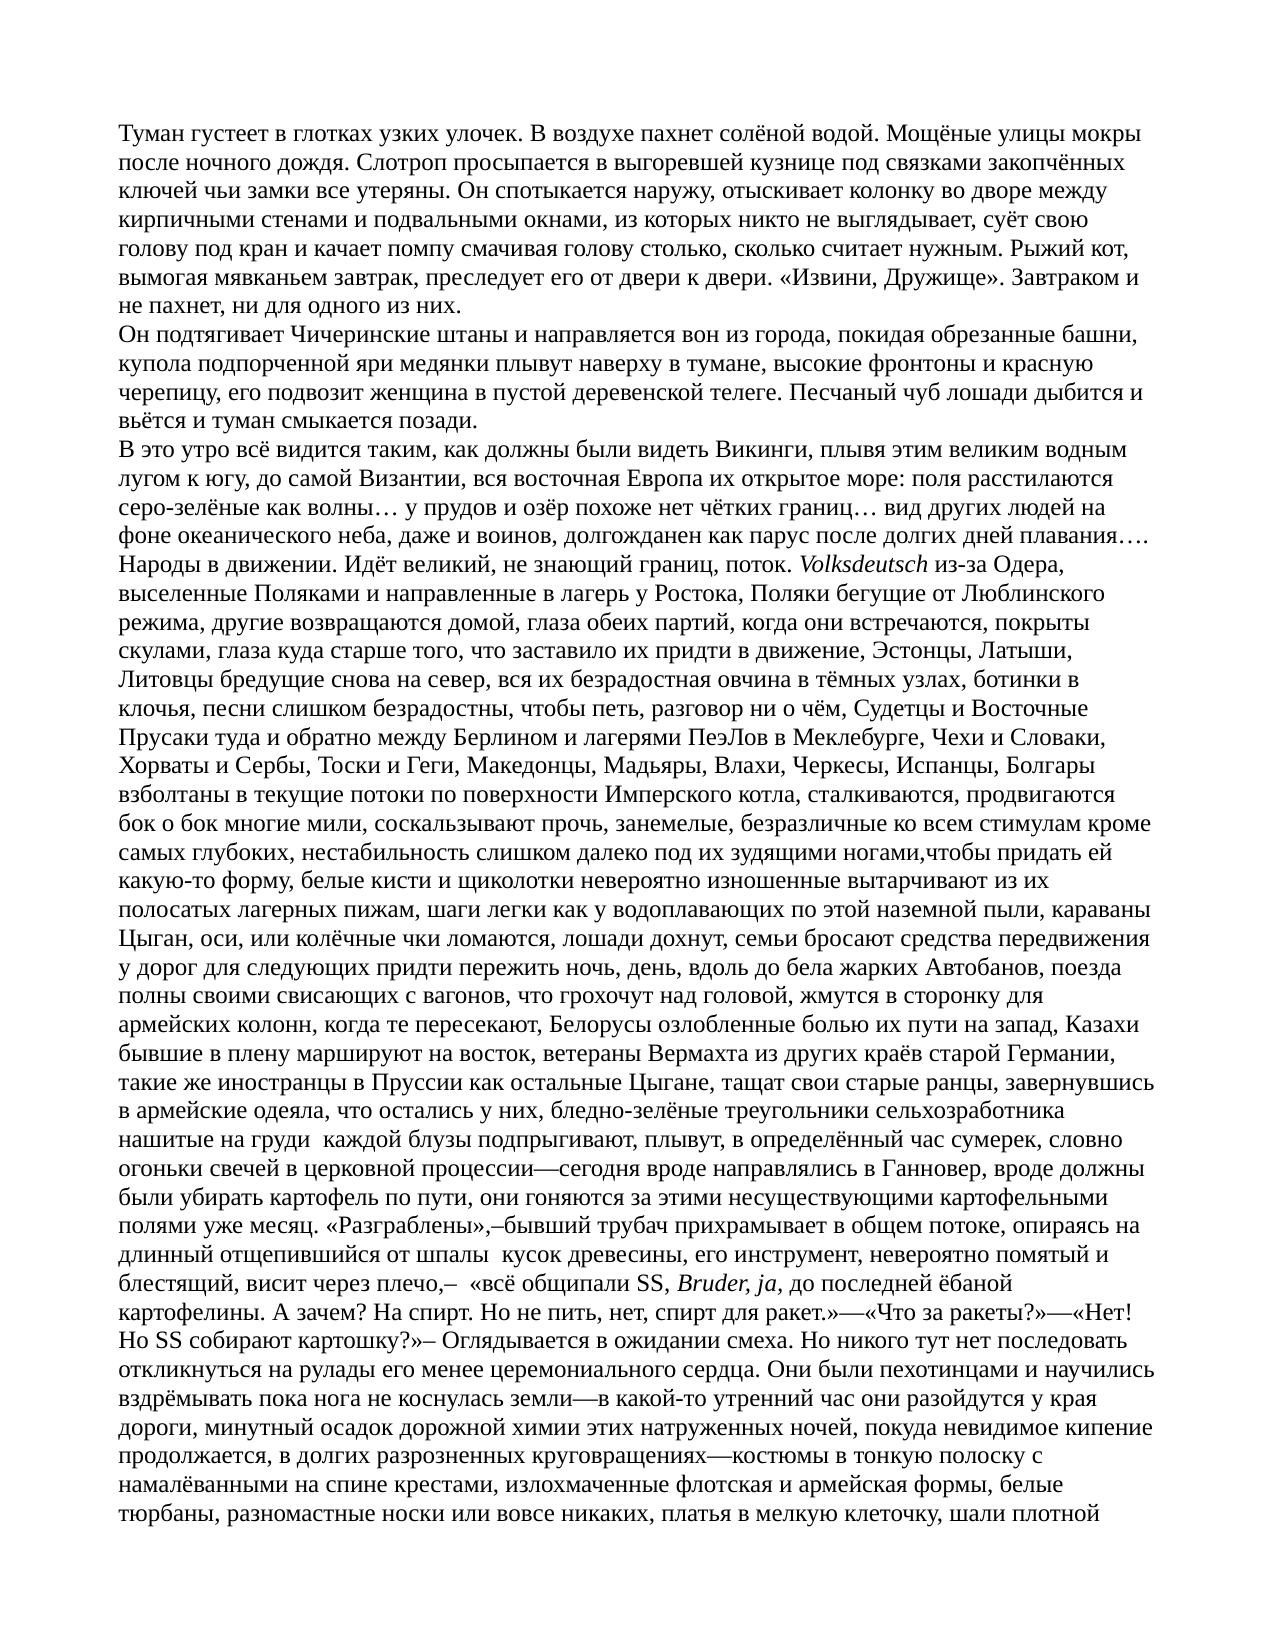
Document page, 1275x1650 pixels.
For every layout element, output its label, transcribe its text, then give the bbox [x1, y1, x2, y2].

text Туман густеет в глотках узких улочек. В воздухе пахнет солёной водой. Мощёные улицы мокры после ночного дождя. Слотроп просыпается в выгоревшей кузнице под связками закопчённых ключей чьи замки все утеряны. Он спотыкается наружу, отыскивает колонку во дворе между кирпичными стенами и подвальными окнами, из которых никто не выглядывает, суёт свою голову под кран и качает помпу смачивая голову столько, сколько считает нужным. Рыжий кот, вымогая мявканьем завтрак, преследует его от двери к двери. «Извини, Дружище». Завтраком и не пахнет, ни для одного из них. [118, 118, 1157, 319]
text В это утро всё видится таким, как должны были видеть Викинги, плывя этим великим водным лугом к югу, до самой Византии, вся восточная Европа их открытое море: поля расстилаются серо-зелёные как волны… у прудов и озёр похоже нет чётких границ… вид других людей на фоне океанического неба, даже и воинов, долгожданен как парус после долгих дней плавания…. [118, 434, 1157, 549]
text Народы в движении. Идёт великий, не знающий границ, поток. Volksdeutsch из-за Одера, выселенные Поляками и направленные в лагерь у Ростока, Поляки бегущие от Люблинского режима, другие возвращаются домой, глаза обеих партий, когда они встречаются, покрыты скулами, глаза куда старше того, что заставило их придти в движение, Эстонцы, Латыши, Литовцы бредущие снова на север, вся их безрадостная овчина в тёмных узлах, ботинки в клочья, песни слишком безрадостны, чтобы петь, разговор ни о чём, Судетцы и Восточные Прусаки туда и обратно между Берлином и лагерями ПеэЛов в Меклебурге, Чехи и Словаки, Хорваты и Сербы, Тоски и Геги, Македонцы, Мадьяры, Влахи, Черкесы, Испанцы, Болгары взболтаны в текущие потоки по поверхности Имперского котла, сталкиваются, продвигаются бок о бок многие мили, соскальзывают прочь, занемелые, безразличные ко всем стимулам кроме самых глубоких, нестабильность слишком далеко под их зудящими ногами,чтобы придать ей какую-то форму, белые кисти и щиколотки невероятно изношенные вытарчивают из их полосатых лагерных пижам, шаги легки как у водоплавающих по этой наземной пыли, караваны Цыган, оси, или колёчные чки ломаются, лошади дохнут, семьи бросают средства передвижения у дорог для следующих придти пережить ночь, день, вдоль до бела жарких Автобанов, поезда полны своими свисающих с вагонов, что грохочут над головой, жмутся в сторонку для армейских колонн, когда те пересекают, Белорусы озлобленные болью их пути на запад, Казахи бывшие в плену маршируют на восток, ветераны Вермахта из других краёв старой Германии, такие же иностранцы в Пруссии как остальные Цыгане, тащат свои старые ранцы, завернувшись в армейские одеяла, что остались у них, бледно-зелёные треугольники сельхозработника нашитые на груди каждой блузы подпрыгивают, плывут, в определённый час сумерек, словно огоньки свечей в церковной процессии—сегодня вроде направлялись в Ганновер, вроде должны были убирать картофель по пути, они гоняются за этими несуществующими картофельными полями уже месяц. «Разграблены»,–бывший трубач прихрамывает в общем потоке, опираясь на длинный отщепившийся от шпалы кусок древесины, его инструмент, невероятно помятый и блестящий, висит через плечо,– «всё общипали SS, Bruder, ja, до последней ёбаной картофелины. А зачем? На спирт. Но не пить, нет, спирт для ракет.»—«Что за ракеты?»—«Нет! Но SS собирают картошку?»– Оглядывается в ожидании смеха. Но никого тут нет последовать откликнуться на рулады его менее церемониального сердца. Они были пехотинцами и научились вздрёмывать пока нога не коснулась земли—в какой-то утренний час они разойдутся у края дороги, минутный осадок дорожной химии этих натруженных ночей, покуда невидимое кипение продолжается, в долгих разрозненных круговращениях—костюмы в тонкую полоску с намалёванными на спине крестами, излохмаченные флотская и армейская формы, белые тюрбаны, разномастные носки или вовсе никаких, платья в мелкую клеточку, шали плотной [118, 549, 1157, 1527]
text Он подтягивает Чичеринские штаны и направляется вон из города, покидая обрезанные башни, купола подпорченной яри медянки плывут наверху в тумане, высокие фронтоны и красную черепицу, его подвозит женщина в пустой деревенской телеге. Песчаный чуб лошади дыбится и вьётся и туман смыкается позади. [118, 319, 1157, 434]
